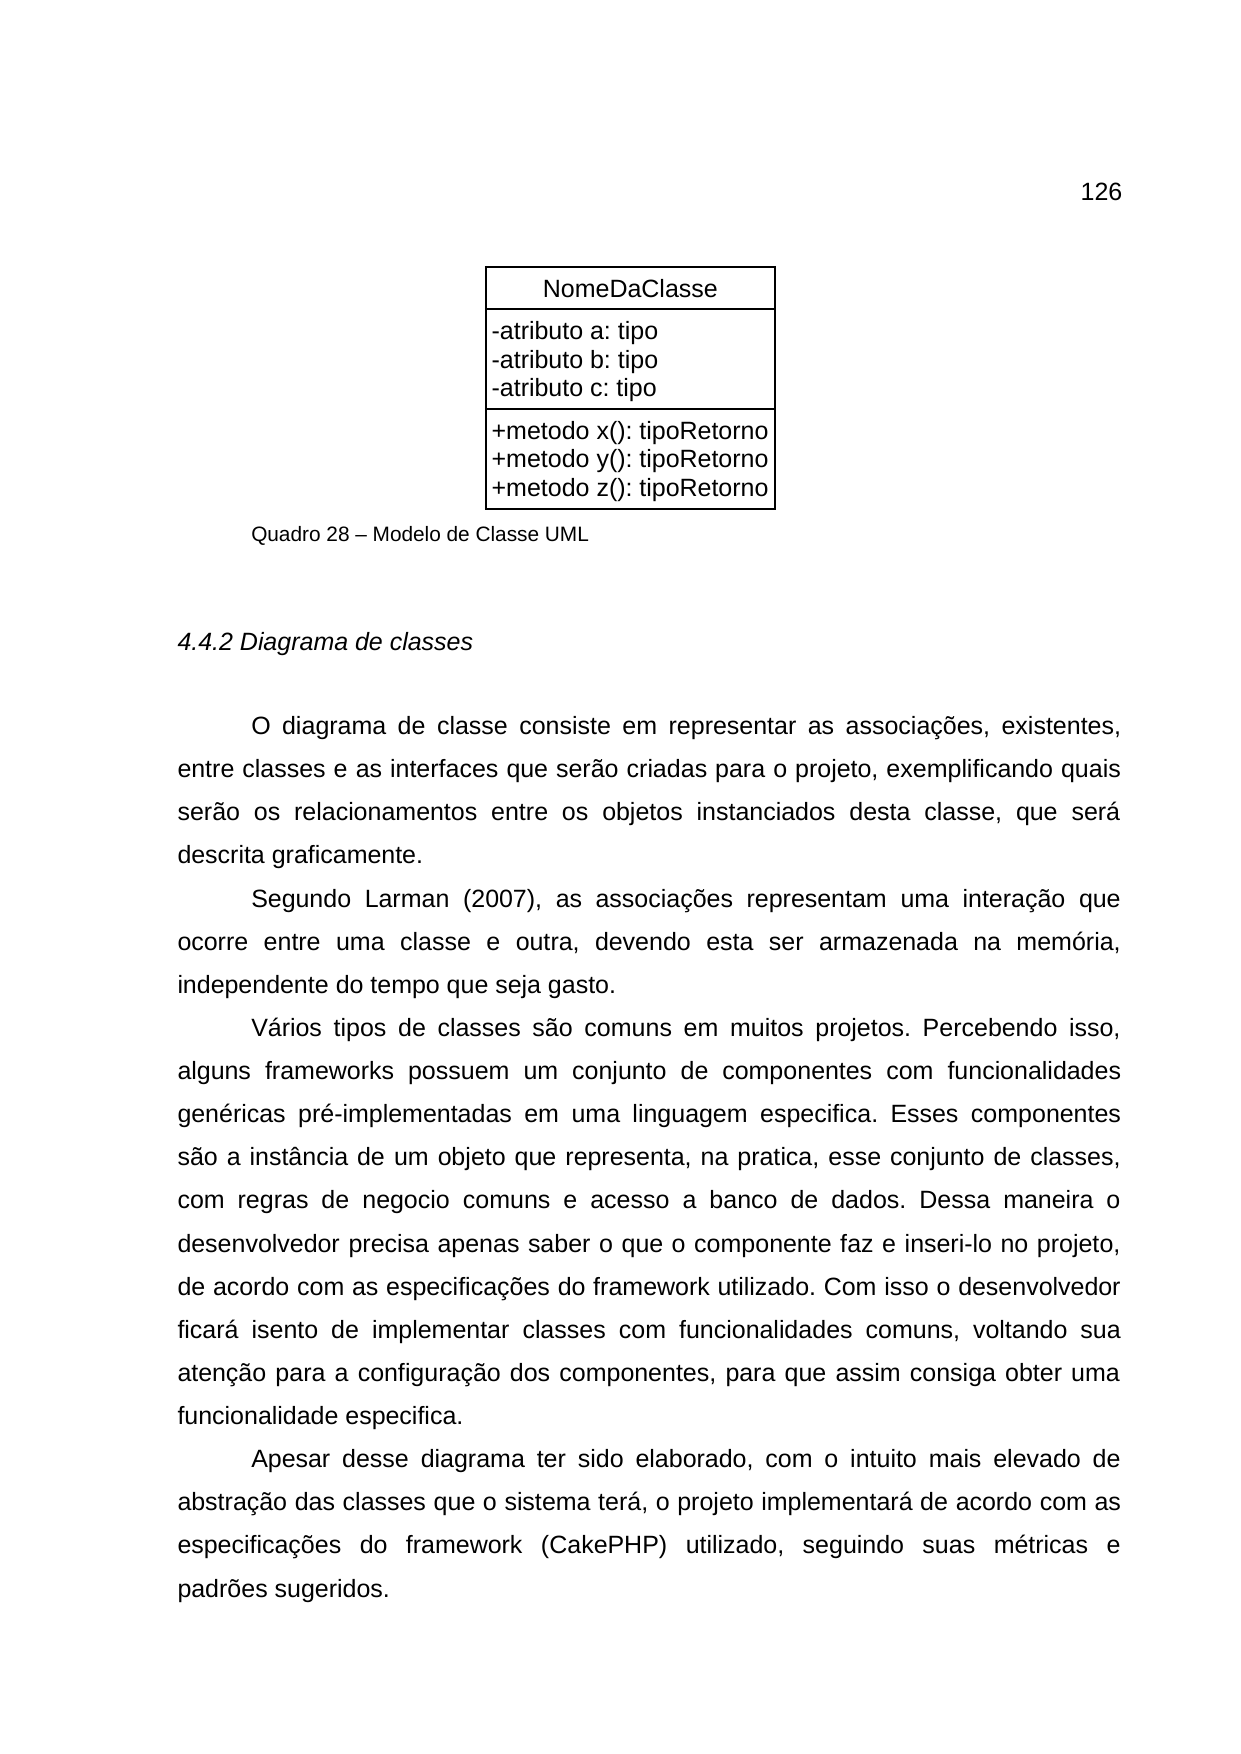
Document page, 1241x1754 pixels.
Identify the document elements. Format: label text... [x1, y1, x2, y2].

text Vários tipos de classes são comuns em muitos projetos. Percebendo isso, alguns frameworks possuem um conjunto de componentes com funcionalidades genéricas pré-implementadas em uma linguagem especifica. Esses componentes são a instância de um objeto que representa, na pratica, esse conjunto de classes, com regras de negocio comuns e acesso a banco de dados. Dessa maneira o desenvolvedor precisa apenas saber o que o componente faz e inseri-lo no projeto, de acordo com as especificações do framework utilizado. Com isso o desenvolvedor ficará isento de implementar classes com funcionalidades comuns, voltando sua atenção para a configuração dos componentes, para que assim consiga obter uma funcionalidade especifica. [177, 1013, 1122, 1430]
subtitle 4.4.2 Diagrama de classes [177, 627, 1122, 656]
table_cell +metodo x(): tipoRetorno +metodo y(): tipoRetorno +metodo z(): tipoRetorno [487, 410, 774, 508]
text Segundo Larman (2007), as associações representam uma interação que ocorre entre uma classe e outra, devendo esta ser armazenada na memória, independente do tempo que seja gasto. [177, 884, 1122, 999]
text Quadro 28 – Modelo de Classe UML [177, 522, 1122, 546]
text O diagrama de classe consiste em representar as associações, existentes, entre classes e as interfaces que serão criadas para o projeto, exemplificando quais serão os relacionamentos entre os objetos instanciados desta classe, que será descrita graficamente. [177, 711, 1122, 869]
table_cell -atributo a: tipo -atributo b: tipo -atributo c: tipo [487, 310, 774, 408]
table_header NomeDaClasse [487, 268, 774, 308]
text Apesar desse diagrama ter sido elaborado, com o intuito mais elevado de abstração das classes que o sistema terá, o projeto implementará de acordo com as especificações do framework (CakePHP) utilizado, seguindo suas métricas e padrões sugeridos. [177, 1444, 1122, 1602]
